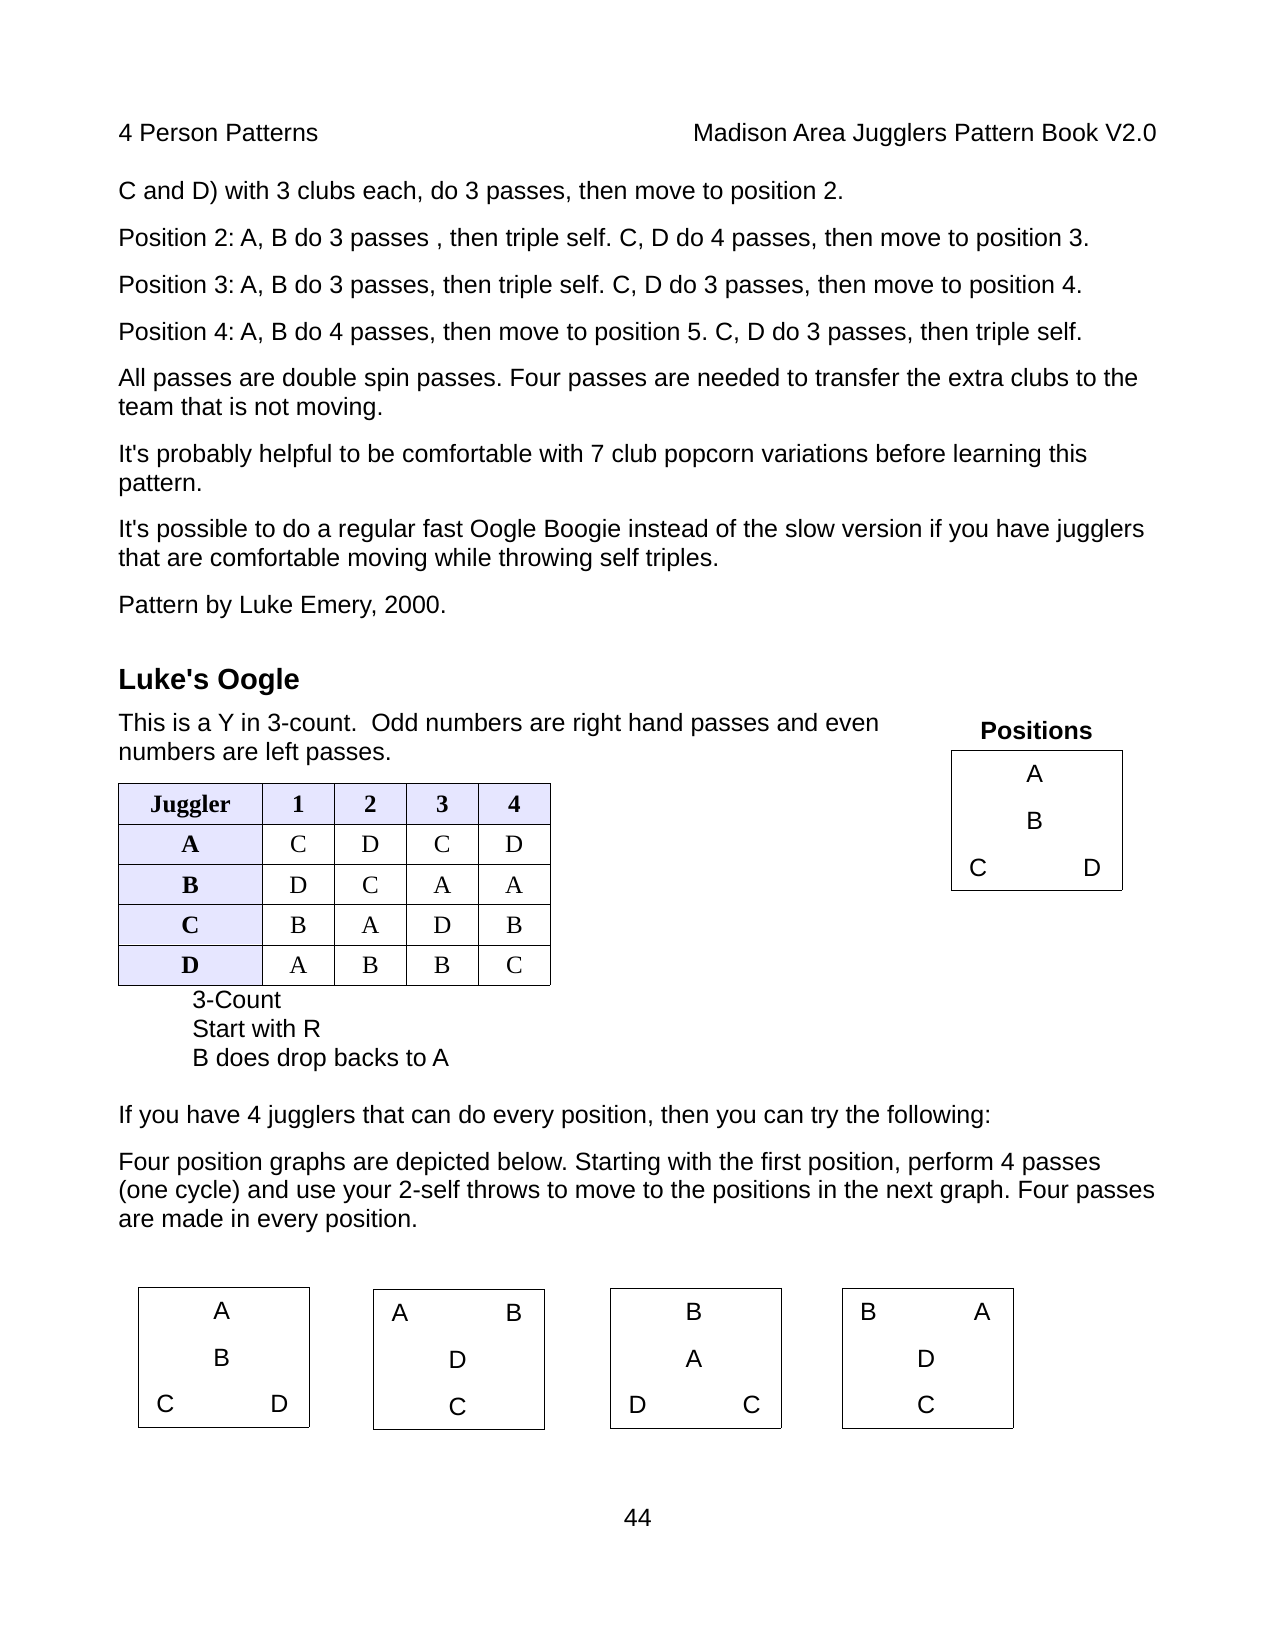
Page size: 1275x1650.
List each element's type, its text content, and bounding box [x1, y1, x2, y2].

table_cell A [119, 825, 262, 864]
table_cell B [407, 946, 478, 985]
table_header A [956, 1289, 1013, 1334]
text Start with R [118, 1014, 1157, 1042]
table_cell [952, 751, 1008, 797]
table_header Positions [951, 710, 1122, 750]
table_header 3 [407, 784, 478, 824]
table_cell [487, 1336, 544, 1383]
table_cell B [479, 905, 550, 944]
table_cell B [335, 946, 406, 985]
table_header [724, 1289, 781, 1334]
table_header [611, 1289, 667, 1334]
table_cell C [479, 946, 550, 985]
table_cell [1008, 844, 1065, 890]
table_cell [843, 1335, 899, 1381]
table_cell A [667, 1335, 724, 1381]
table_cell C [724, 1381, 781, 1428]
table_cell [611, 1335, 667, 1381]
table_cell [667, 1381, 724, 1428]
table_cell [956, 1335, 1013, 1381]
text It's probably helpful to be comfortable with 7 club popcorn variations before learning this pattern. [118, 439, 1157, 496]
table_cell D [1065, 844, 1122, 890]
table_header [430, 1290, 487, 1336]
table_cell A [1008, 751, 1065, 797]
table_cell [374, 1383, 430, 1429]
table_cell [1065, 751, 1122, 797]
table_cell C [407, 825, 478, 864]
table_cell [195, 1380, 252, 1427]
table_header 2 [335, 784, 406, 824]
table_header B [487, 1290, 544, 1336]
table_cell C [952, 844, 1008, 890]
table_cell [374, 1336, 430, 1383]
table_cell D [899, 1335, 956, 1381]
text It's possible to do a regular fast Oogle Boogie instead of the slow version if you have jugglers that are comfortable moving while throwing self triples. [118, 514, 1157, 572]
table_header B [843, 1289, 899, 1334]
table_header 4 [479, 784, 550, 824]
text B does drop backs to A [118, 1042, 1157, 1071]
table_header 1 [263, 784, 334, 824]
table_cell D [611, 1381, 667, 1428]
table_cell [724, 1335, 781, 1381]
table_cell B [1008, 797, 1065, 843]
table_cell A [407, 865, 478, 904]
table_cell B [263, 905, 334, 944]
table_cell C [263, 825, 334, 864]
subtitle Luke's Oogle [118, 662, 1157, 695]
table_cell A [335, 905, 406, 944]
table_cell C [335, 865, 406, 904]
table_cell [952, 797, 1008, 843]
subtitle [907, 710, 1122, 919]
text Pattern by Luke Emery, 2000. [118, 590, 1157, 619]
table_cell C [139, 1380, 195, 1427]
table_cell B [119, 865, 262, 904]
table_header A [374, 1290, 430, 1336]
table_cell [487, 1383, 544, 1429]
table_header [899, 1289, 956, 1334]
table_cell D [430, 1336, 487, 1383]
table_header A [195, 1288, 252, 1334]
table_cell D [335, 825, 406, 864]
table_header [139, 1288, 195, 1334]
table_cell D [119, 946, 262, 985]
table_cell [139, 1334, 195, 1380]
table_cell D [479, 825, 550, 864]
table_header Juggler [119, 784, 262, 824]
text Position 2: A, B do 3 passes , then triple self. C, D do 4 passes, then move to position 3. [118, 223, 1157, 252]
table_cell C [119, 905, 262, 944]
text C and D) with 3 clubs each, do 3 passes, then move to position 2. [118, 176, 1157, 205]
table_cell C [899, 1381, 956, 1428]
text 3-Count [118, 985, 1157, 1014]
text Position 3: A, B do 3 passes, then triple self. C, D do 3 passes, then move to position 4. [118, 270, 1157, 299]
table_cell A [263, 946, 334, 985]
table_cell A [479, 865, 550, 904]
text This is a Y in 3-count. Odd numbers are right hand passes and even numbers are left passes. [118, 708, 1157, 765]
table_cell [843, 1381, 899, 1428]
table_cell D [407, 905, 478, 944]
table_header [252, 1288, 309, 1334]
table_cell D [263, 865, 334, 904]
text All passes are double spin passes. Four passes are needed to transfer the extra clubs to the team that is not moving. [118, 363, 1157, 421]
table_cell C [430, 1383, 487, 1429]
table_cell [252, 1334, 309, 1380]
table_cell D [252, 1380, 309, 1427]
table_cell B [195, 1334, 252, 1380]
text Position 4: A, B do 4 passes, then move to position 5. C, D do 3 passes, then triple self. [118, 317, 1157, 345]
table_cell [1065, 797, 1122, 843]
text If you have 4 jugglers that can do every position, then you can try the following: [118, 1100, 1157, 1129]
table_header B [667, 1289, 724, 1334]
text Four position graphs are depicted below. Starting with the first position, perform 4 passes (one cycle) and use your 2-self throws to move to the positions in the next graph. Four passes are made in every position. [118, 1147, 1157, 1233]
table_cell [956, 1381, 1013, 1428]
